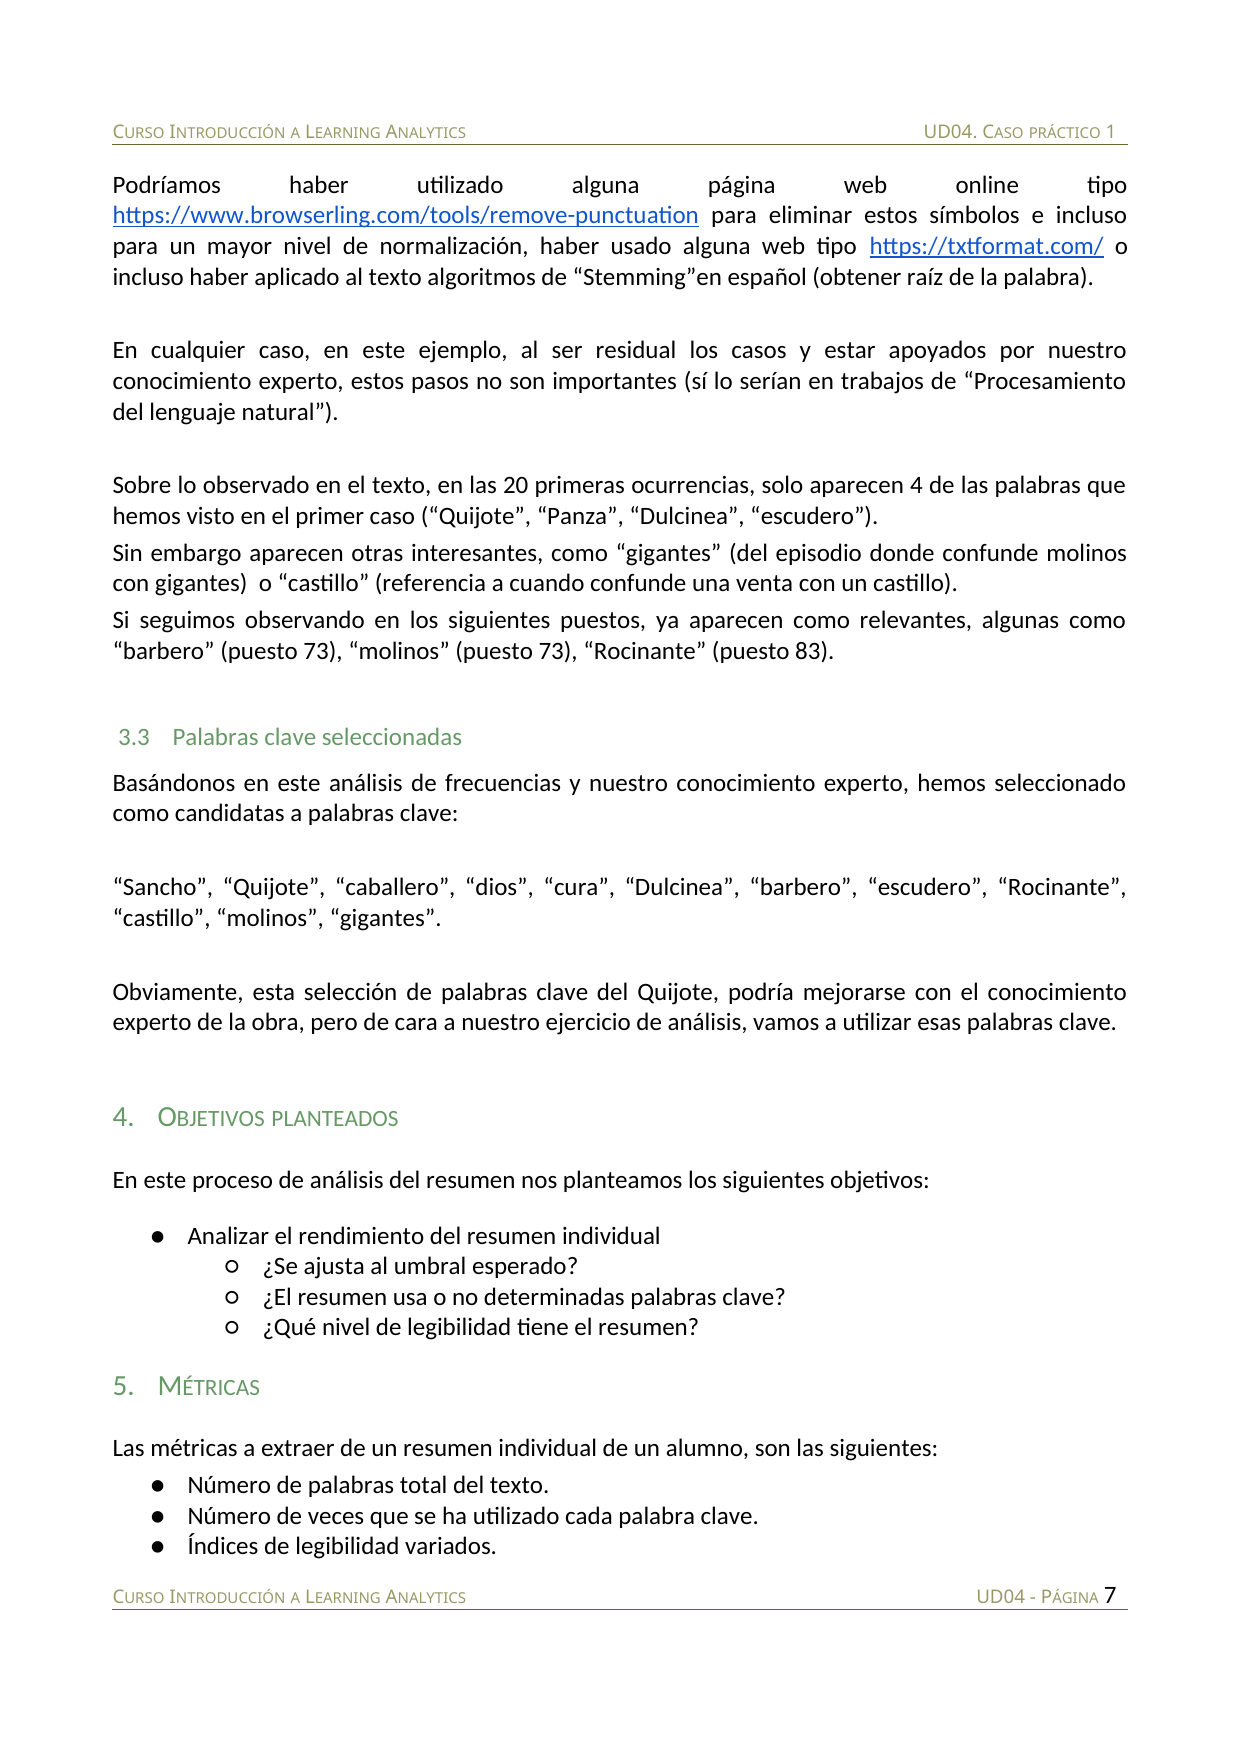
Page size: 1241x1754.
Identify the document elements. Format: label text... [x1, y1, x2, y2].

text “Sancho”, “Quijote”, “caballero”, “dios”, “cura”, “Dulcinea”, “barbero”, “escudero”, “Rocinante”, “castillo”, “molinos”, “gigantes”. [112, 871, 1128, 932]
subtitle Palabras clave seleccionadas [112, 721, 1128, 752]
list Número de veces que se ha utilizado cada palabra clave. [150, 1500, 1128, 1530]
text Si seguimos observando en los siguientes puestos, ya aparecen como relevantes, algunas como “barbero” (puesto 73), “molinos” (puesto 73), “Rocinante” (puesto 83). [112, 604, 1128, 666]
text Sin embargo aparecen otras interesantes, como “gigantes” (del episodio donde confunde molinos con gigantes) o “castillo” (referencia a cuando confunde una venta con un castillo). [112, 537, 1128, 598]
text Obviamente, esta selección de palabras clave del Quijote, podría mejorarse con el conocimiento experto de la obra, pero de cara a nuestro ejercicio de análisis, vamos a utilizar esas palabras clave. [112, 976, 1128, 1037]
list ¿El resumen usa o no determinadas palabras clave? [225, 1281, 1128, 1311]
subtitle Objetivos planteados [112, 1098, 1128, 1134]
list ¿Qué nivel de legibilidad tiene el resumen? [225, 1311, 1128, 1342]
text En cualquier caso, en este ejemplo, al ser residual los casos y estar apoyados por nuestro conocimiento experto, estos pasos no son importantes (sí lo serían en trabajos de “Procesamiento del lenguaje natural”). [112, 334, 1128, 426]
text Las métricas a extraer de un resumen individual de un alumno, son las siguientes: [112, 1432, 1128, 1463]
text Podríamos haber utilizado alguna página web online tipo https://www.browserling.com/tools/remove-punctuation para eliminar estos símbolos e incluso para un mayor nivel de normalización, haber usado alguna web tipo https://txtformat.com/ o incluso haber aplicado al texto algoritmos de “Stemming”en español (obtener raíz de la palabra). [112, 169, 1128, 291]
text Sobre lo observado en el texto, en las 20 primeras ocurrencias, solo aparecen 4 de las palabras que hemos visto en el primer caso (“Quijote”, “Panza”, “Dulcinea”, “escudero”). [112, 469, 1128, 531]
list Analizar el rendimiento del resumen individual [150, 1220, 1128, 1250]
list Número de palabras total del texto. [150, 1469, 1128, 1500]
text En este proceso de análisis del resumen nos planteamos los siguientes objetivos: [112, 1164, 1128, 1195]
list ¿Se ajusta al umbral esperado? [225, 1250, 1128, 1281]
subtitle Métricas [112, 1367, 1128, 1402]
text Basándonos en este análisis de frecuencias y nuestro conocimiento experto, hemos seleccionado como candidatas a palabras clave: [112, 767, 1128, 828]
list Índices de legibilidad variados. [150, 1530, 1128, 1561]
